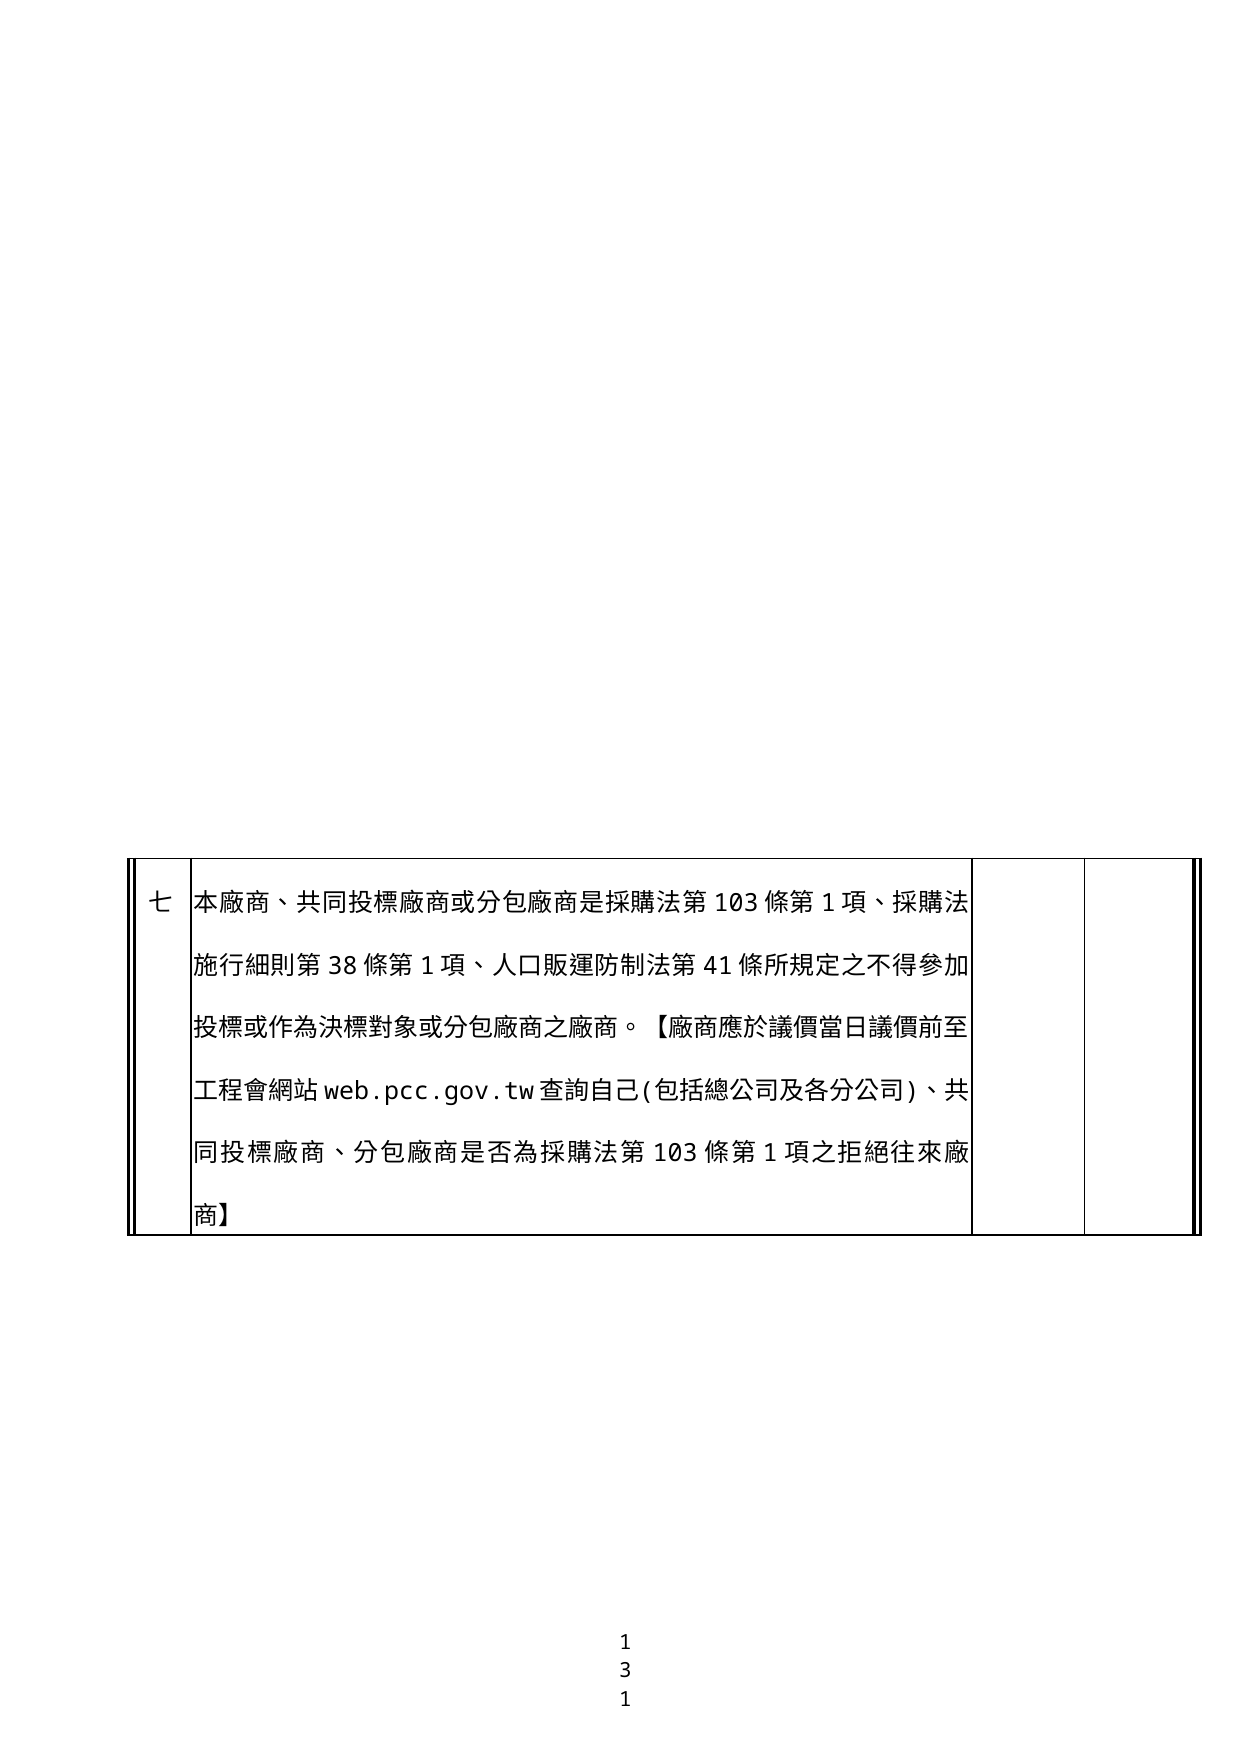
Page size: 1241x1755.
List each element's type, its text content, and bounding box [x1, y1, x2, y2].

table_cell 本廠商、共同投標廠商或分包廠商是採購法第103條第1項、採購法施行細則第38條第1項、人口販運防制法第41條所規定之不得參加投標或作為決標對象或分包廠商之廠商。【廠商應於議價當日議價前至工程會網站web.pcc.gov.tw查詢自己(包括總公司及各分公司)、共同投標廠商、分包廠商是否為採購法第103條第1項之拒絕往來廠商】 [192, 859, 971, 1234]
table_cell [1085, 859, 1192, 1234]
table_cell [973, 859, 1084, 1234]
table_cell 七 [136, 859, 190, 1234]
